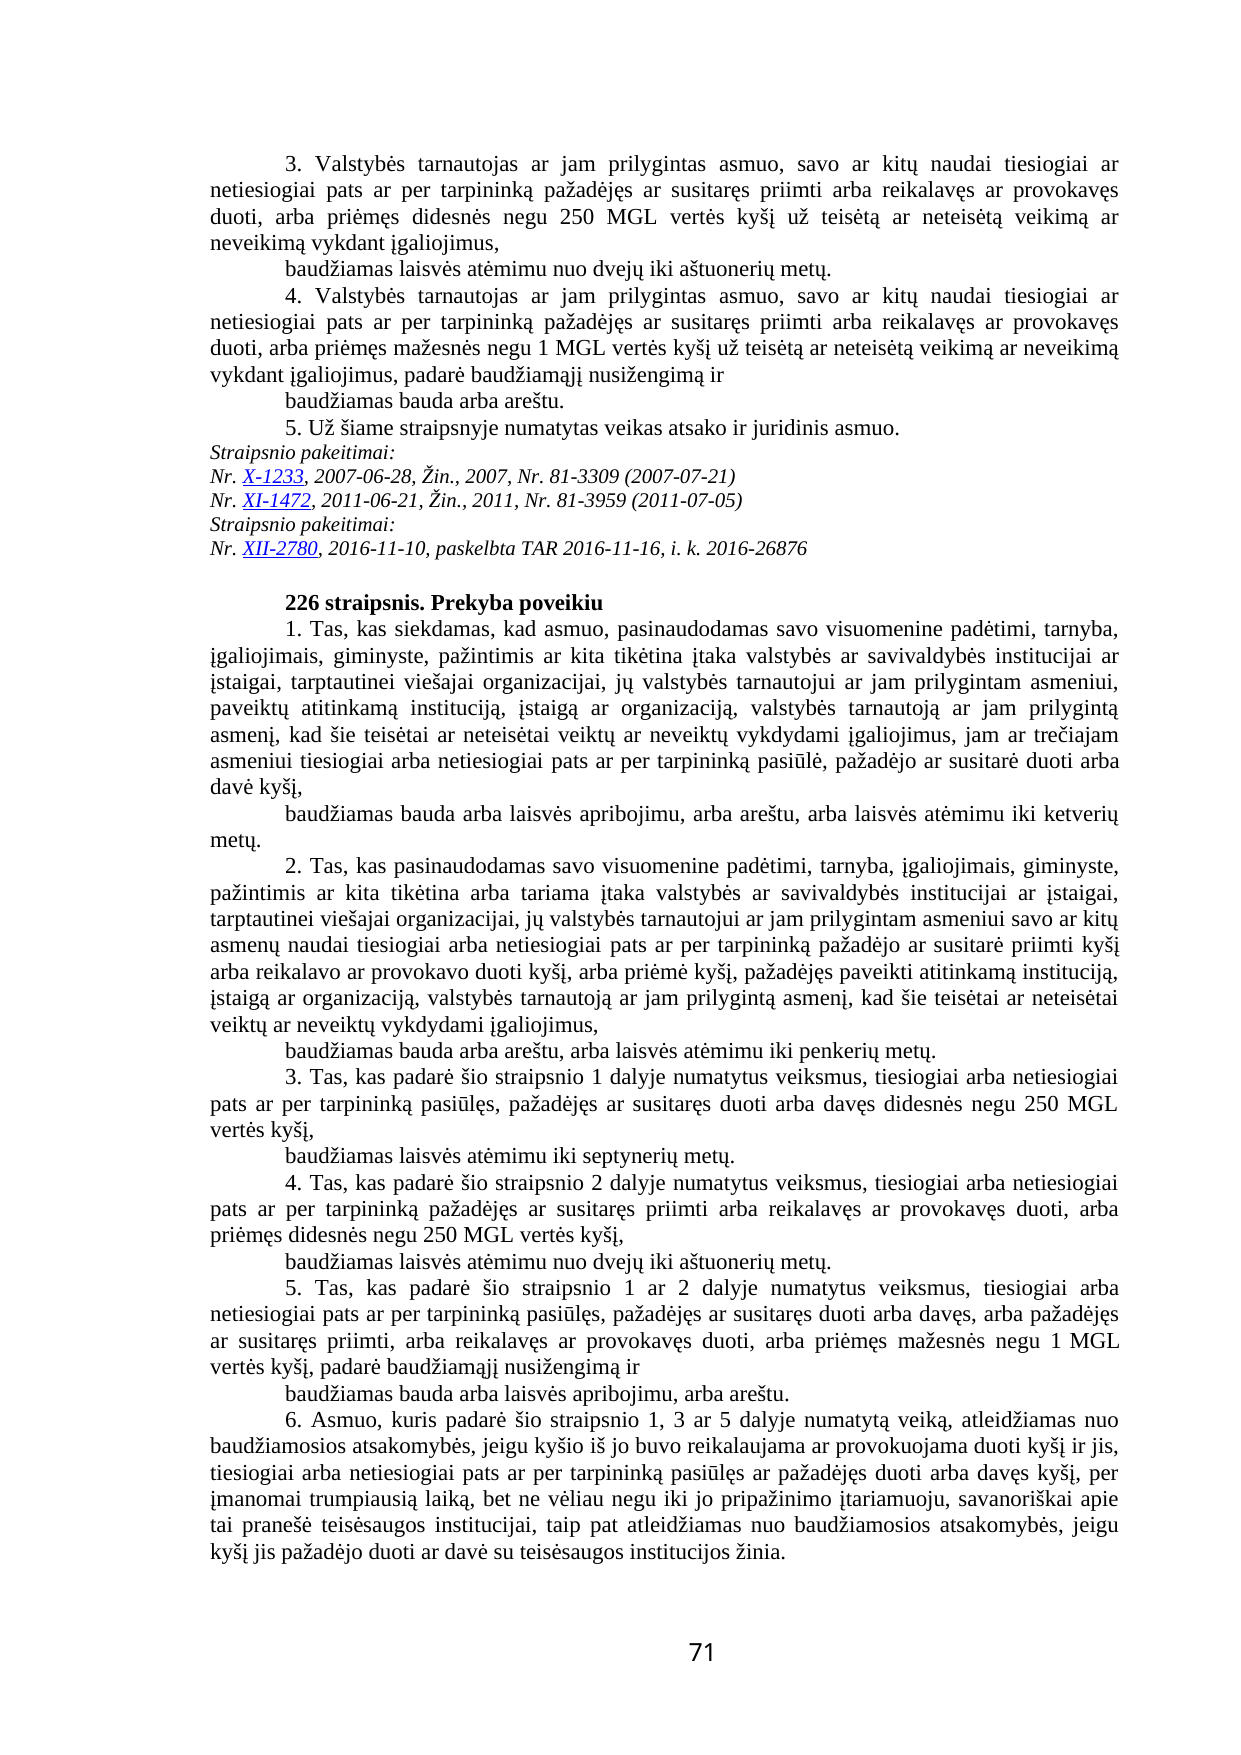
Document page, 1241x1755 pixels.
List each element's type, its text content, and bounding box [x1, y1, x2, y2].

text 226 straipsnis. Prekyba poveikiu [210, 589, 1120, 615]
text baudžiamas bauda arba laisvės apribojimu, arba areštu, arba laisvės atėmimu iki ketverių metų. [210, 800, 1120, 852]
text Nr. X-1233, 2007-06-28, Žin., 2007, Nr. 81-3309 (2007-07-21) [210, 464, 1120, 488]
text 5. Už šiame straipsnyje numatytas veikas atsako ir juridinis asmuo. [210, 413, 1120, 440]
text Straipsnio pakeitimai: [210, 440, 1120, 464]
text baudžiamas laisvės atėmimu nuo dvejų iki aštuonerių metų. [210, 255, 1120, 282]
text 6. Asmuo, kuris padarė šio straipsnio 1, 3 ar 5 dalyje numatytą veiką, atleidžiamas nuo baudžiamosios atsakomybės, jeigu kyšio iš jo buvo reikalaujama ar provokuojama duoti kyšį ir jis, tiesiogiai arba netiesiogiai pats ar per tarpininką pasiūlęs ar pažadėjęs duoti arba davęs kyšį, per įmanomai trumpiausią laiką, bet ne vėliau negu iki jo pripažinimo įtariamuoju, savanoriškai apie tai pranešė teisėsaugos institucijai, taip pat atleidžiamas nuo baudžiamosios atsakomybės, jeigu kyšį jis pažadėjo duoti ar davė su teisėsaugos institucijos žinia. [210, 1406, 1120, 1564]
text 5. Tas, kas padarė šio straipsnio 1 ar 2 dalyje numatytus veiksmus, tiesiogiai arba netiesiogiai pats ar per tarpininką pasiūlęs, pažadėjęs ar susitaręs duoti arba davęs, arba pažadėjęs ar susitaręs priimti, arba reikalavęs ar provokavęs duoti, arba priėmęs mažesnės negu 1 MGL vertės kyšį, padarė baudžiamąjį nusižengimą ir [210, 1274, 1120, 1379]
text Straipsnio pakeitimai: [210, 512, 1120, 536]
text baudžiamas bauda arba laisvės apribojimu, arba areštu. [210, 1379, 1120, 1406]
text 1. Tas, kas siekdamas, kad asmuo, pasinaudodamas savo visuomenine padėtimi, tarnyba, įgaliojimais, giminyste, pažintimis ar kita tikėtina įtaka valstybės ar savivaldybės institucijai ar įstaigai, tarptautinei viešajai organizacijai, jų valstybės tarnautojui ar jam prilygintam asmeniui, paveiktų atitinkamą instituciją, įstaigą ar organizaciją, valstybės tarnautoją ar jam prilygintą asmenį, kad šie teisėtai ar neteisėtai veiktų ar neveiktų vykdydami įgaliojimus, jam ar trečiajam asmeniui tiesiogiai arba netiesiogiai pats ar per tarpininką pasiūlė, pažadėjo ar susitarė duoti arba davė kyšį, [210, 615, 1120, 800]
text 3. Valstybės tarnautojas ar jam prilygintas asmuo, savo ar kitų naudai tiesiogiai ar netiesiogiai pats ar per tarpininką pažadėjęs ar susitaręs priimti arba reikalavęs ar provokavęs duoti, arba priėmęs didesnės negu 250 MGL vertės kyšį už teisėtą ar neteisėtą veikimą ar neveikimą vykdant įgaliojimus, [210, 150, 1120, 255]
text 4. Tas, kas padarė šio straipsnio 2 dalyje numatytus veiksmus, tiesiogiai arba netiesiogiai pats ar per tarpininką pažadėjęs ar susitaręs priimti arba reikalavęs ar provokavęs duoti, arba priėmęs didesnės negu 250 MGL vertės kyšį, [210, 1169, 1120, 1248]
text 4. Valstybės tarnautojas ar jam prilygintas asmuo, savo ar kitų naudai tiesiogiai ar netiesiogiai pats ar per tarpininką pažadėjęs ar susitaręs priimti arba reikalavęs ar provokavęs duoti, arba priėmęs mažesnės negu 1 MGL vertės kyšį už teisėtą ar neteisėtą veikimą ar neveikimą vykdant įgaliojimus, padarė baudžiamąjį nusižengimą ir [210, 282, 1120, 387]
text Nr. XII-2780, 2016-11-10, paskelbta TAR 2016-11-16, i. k. 2016-26876 [210, 536, 1120, 560]
text baudžiamas bauda arba areštu. [210, 387, 1120, 413]
text 2. Tas, kas pasinaudodamas savo visuomenine padėtimi, tarnyba, įgaliojimais, giminyste, pažintimis ar kita tikėtina arba tariama įtaka valstybės ar savivaldybės institucijai ar įstaigai, tarptautinei viešajai organizacijai, jų valstybės tarnautojui ar jam prilygintam asmeniui savo ar kitų asmenų naudai tiesiogiai arba netiesiogiai pats ar per tarpininką pažadėjo ar susitarė priimti kyšį arba reikalavo ar provokavo duoti kyšį, arba priėmė kyšį, pažadėjęs paveikti atitinkamą instituciją, įstaigą ar organizaciją, valstybės tarnautoją ar jam prilygintą asmenį, kad šie teisėtai ar neteisėtai veiktų ar neveiktų vykdydami įgaliojimus, [210, 852, 1120, 1037]
text 3. Tas, kas padarė šio straipsnio 1 dalyje numatytus veiksmus, tiesiogiai arba netiesiogiai pats ar per tarpininką pasiūlęs, pažadėjęs ar susitaręs duoti arba davęs didesnės negu 250 MGL vertės kyšį, [210, 1063, 1120, 1142]
text baudžiamas laisvės atėmimu iki septynerių metų. [210, 1142, 1120, 1169]
text baudžiamas laisvės atėmimu nuo dvejų iki aštuonerių metų. [210, 1248, 1120, 1274]
text baudžiamas bauda arba areštu, arba laisvės atėmimu iki penkerių metų. [210, 1037, 1120, 1063]
text Nr. XI-1472, 2011-06-21, Žin., 2011, Nr. 81-3959 (2011-07-05) [210, 488, 1120, 512]
